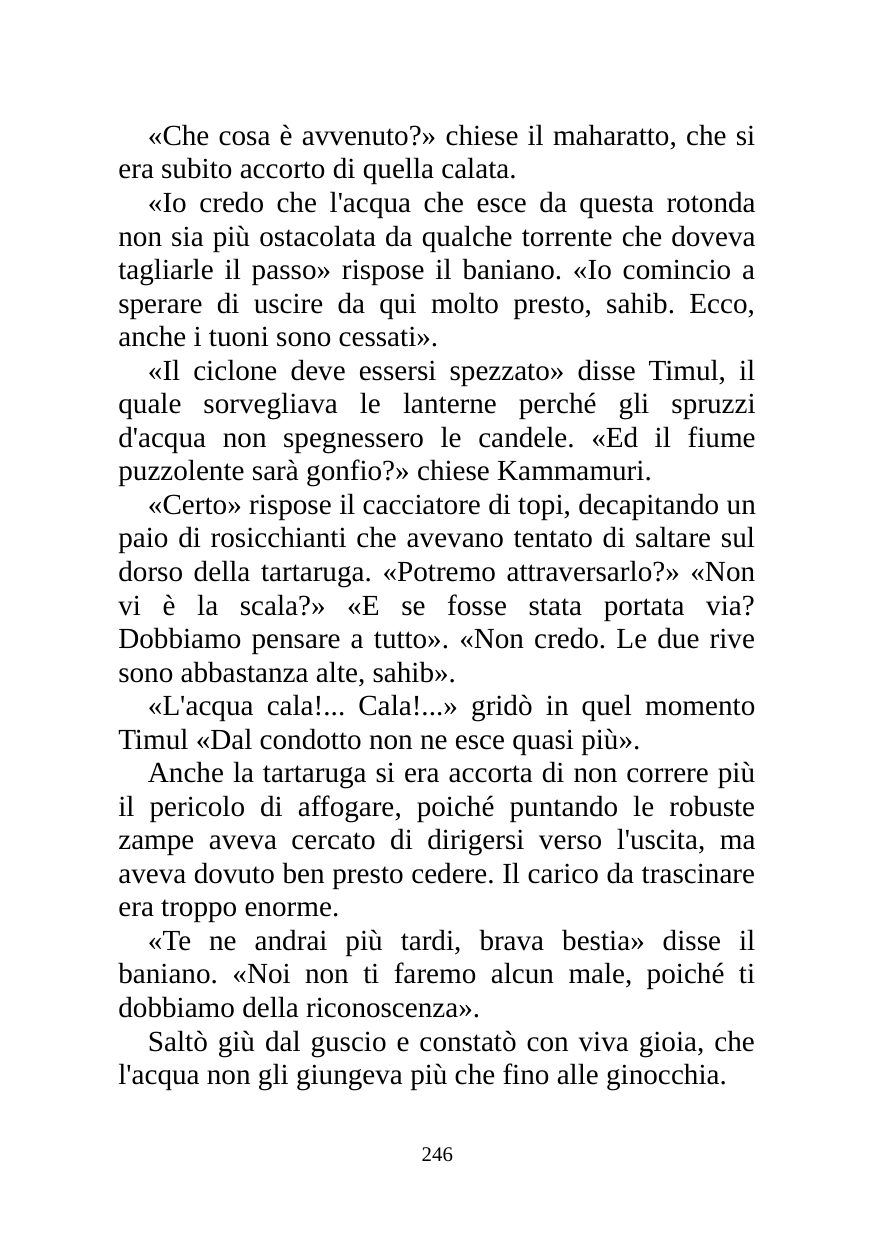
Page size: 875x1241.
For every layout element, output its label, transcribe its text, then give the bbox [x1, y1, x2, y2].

text «L'acqua cala!... Cala!...» gridò in quel momento Timul «Dal condotto non ne esce quasi più». [118, 688, 756, 755]
text Saltò giù dal guscio e constatò con viva gioia, che l'acqua non gli giungeva più che fino alle ginocchia. [118, 1024, 756, 1091]
text «Che cosa è avvenuto?» chiese il maharatto, che si era subito accorto di quella calata. [118, 118, 756, 185]
text «Io credo che l'acqua che esce da questa rotonda non sia più ostacolata da qualche torrente che doveva tagliarle il passo» rispose il baniano. «Io comincio a sperare di uscire da qui molto presto, sahib. Ecco, anche i tuoni sono cessati». [118, 185, 756, 353]
text Anche la tartaruga si era accorta di non correre più il pericolo di affogare, poiché puntando le robuste zampe aveva cercato di dirigersi verso l'uscita, ma aveva dovuto ben presto cedere. Il carico da trascinare era troppo enorme. [118, 755, 756, 923]
text «Te ne andrai più tardi, brava bestia» disse il baniano. «Noi non ti faremo alcun male, poiché ti dobbiamo della riconoscenza». [118, 923, 756, 1024]
text «Il ciclone deve essersi spezzato» disse Timul, il quale sorvegliava le lanterne perché gli spruzzi d'acqua non spegnessero le candele. «Ed il fiume puzzolente sarà gonfio?» chiese Kammamuri. [118, 353, 756, 487]
text «Certo» rispose il cacciatore di topi, decapitando un paio di rosicchianti che avevano tentato di saltare sul dorso della tartaruga. «Potremo attraversarlo?» «Non vi è la scala?» «E se fosse stata portata via? Dobbiamo pensare a tutto». «Non credo. Le due rive sono abbastanza alte, sahib». [118, 487, 756, 688]
